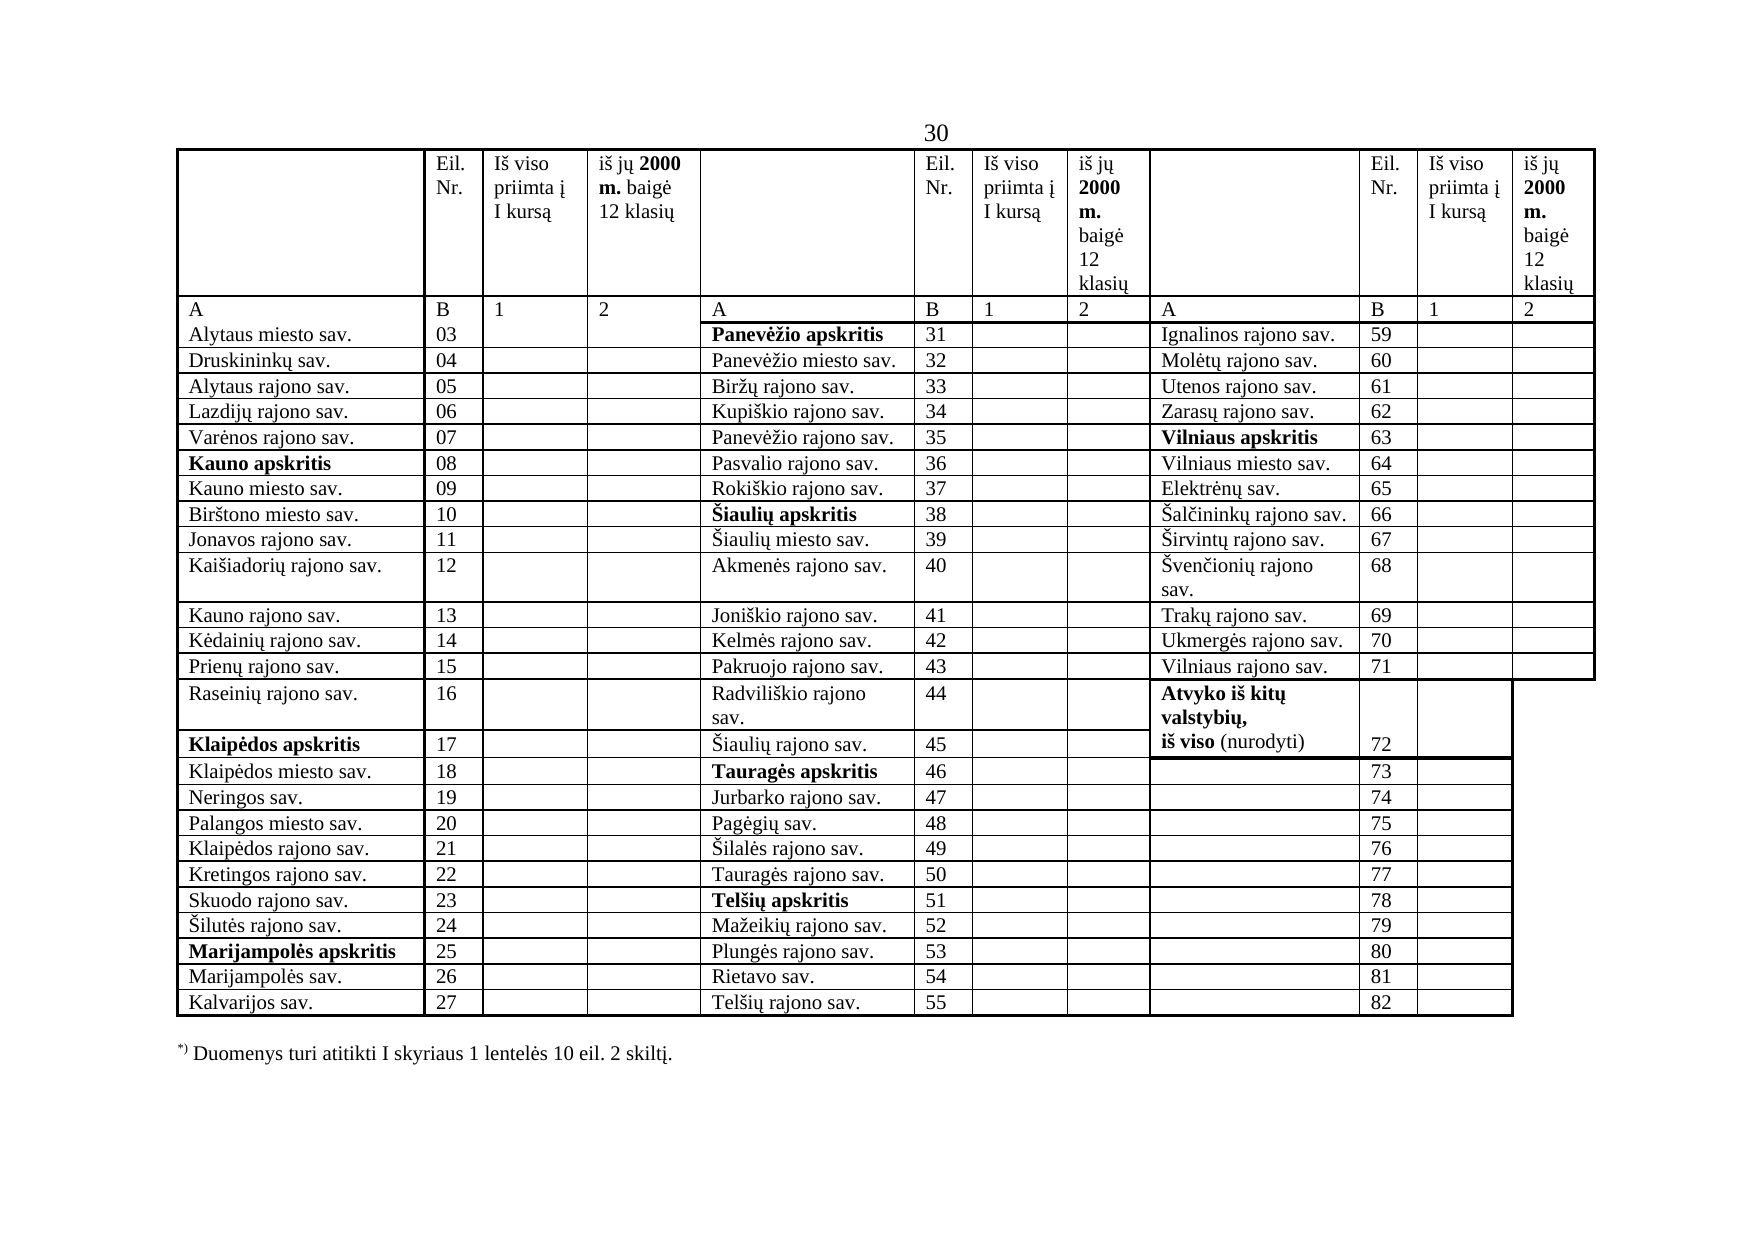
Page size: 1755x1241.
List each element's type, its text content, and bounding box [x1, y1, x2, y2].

table_cell 15 [426, 654, 482, 678]
table_cell [973, 990, 1067, 1014]
table_cell [1514, 937, 1595, 963]
table_cell [484, 939, 587, 963]
table_cell [1068, 374, 1149, 398]
table_cell Palangos miesto sav. [179, 811, 423, 835]
table_cell [1513, 527, 1593, 551]
table_cell 09 [426, 476, 482, 500]
table_cell Neringos sav. [179, 785, 423, 809]
table_cell 49 [915, 836, 972, 860]
table_cell 20 [426, 811, 482, 835]
table_cell [973, 603, 1067, 627]
table_cell Klaipėdos apskritis [179, 731, 423, 756]
table_cell Marijampolės apskritis [179, 939, 423, 963]
table_cell [973, 425, 1067, 449]
table_cell [1418, 527, 1512, 551]
table_cell [588, 990, 700, 1014]
table_cell 60 [1360, 348, 1417, 372]
table_cell [1151, 811, 1359, 835]
table_cell 12 [426, 553, 482, 601]
table_cell Šalčininkų rajono sav. [1151, 502, 1359, 526]
table_cell [484, 785, 587, 809]
table_cell [973, 399, 1067, 423]
table_cell [1151, 785, 1359, 809]
table_cell 05 [426, 374, 482, 398]
table_cell Kalvarijos sav. [179, 990, 423, 1014]
table_cell Panevėžio rajono sav. [701, 425, 914, 449]
table_cell [973, 502, 1067, 526]
table_cell Birštono miesto sav. [179, 502, 423, 526]
table_cell Radviliškio rajono sav. [701, 680, 914, 729]
table_cell Šilalės rajono sav. [701, 836, 914, 860]
table_header [701, 151, 914, 295]
table_cell Marijampolės sav. [179, 965, 423, 988]
table_cell 21 [426, 836, 482, 860]
table_cell [973, 965, 1067, 988]
table_cell 68 [1360, 553, 1417, 601]
table_cell Vilniaus miesto sav. [1151, 451, 1359, 474]
table_cell [973, 913, 1067, 937]
table_cell [1068, 862, 1149, 886]
table_cell Ukmergės rajono sav. [1151, 628, 1359, 652]
table_cell [484, 913, 587, 937]
table_cell 27 [426, 990, 482, 1014]
table_cell [588, 348, 700, 372]
table_cell 2 [588, 297, 700, 321]
table_cell Kauno apskritis [179, 451, 423, 474]
table_cell 80 [1360, 939, 1417, 963]
table_cell 43 [915, 654, 972, 678]
table_cell 79 [1360, 913, 1417, 937]
table_cell [484, 965, 587, 988]
table_cell Širvintų rajono sav. [1151, 527, 1359, 551]
table_cell [1418, 425, 1512, 449]
table_cell [1068, 965, 1149, 988]
table_header iš jų 2000 m. baigė 12 klasių [588, 151, 700, 295]
table_cell [588, 603, 700, 627]
table_cell 78 [1360, 888, 1417, 912]
table_cell [1514, 963, 1595, 988]
table_cell [1418, 836, 1511, 860]
table_cell [484, 321, 587, 346]
table_cell Mažeikių rajono sav. [701, 913, 914, 937]
table_cell 1 [484, 297, 587, 321]
table_cell [1418, 654, 1512, 678]
table_cell Alytaus miesto sav. [179, 321, 423, 346]
table_cell [484, 731, 587, 756]
table_cell 62 [1360, 399, 1417, 423]
table_cell [588, 836, 700, 860]
table_cell [1068, 527, 1149, 551]
table_cell [1418, 399, 1512, 423]
table_cell Kupiškio rajono sav. [701, 399, 914, 423]
table_cell [484, 628, 587, 652]
table_cell 04 [426, 348, 482, 372]
table_cell Alytaus rajono sav. [179, 374, 423, 398]
table_cell [1514, 860, 1595, 886]
table_cell [588, 939, 700, 963]
table_cell Lazdijų rajono sav. [179, 399, 423, 423]
table_header iš jų 2000 m. baigė 12 klasių [1513, 151, 1593, 295]
table_cell [1068, 836, 1149, 860]
table_cell [1514, 835, 1595, 860]
table_cell [973, 324, 1067, 346]
table_cell Kretingos rajono sav. [179, 862, 423, 886]
table_cell 35 [915, 425, 972, 449]
table_cell Rokiškio rajono sav. [701, 476, 914, 500]
table_cell [588, 399, 700, 423]
table_cell 59 [1360, 324, 1417, 346]
table_cell [588, 965, 700, 988]
table_cell [1513, 425, 1593, 449]
table_cell 03 [426, 321, 482, 346]
table_cell 07 [426, 425, 482, 449]
table_cell [973, 348, 1067, 372]
table_cell [1418, 628, 1512, 652]
table_cell Šiaulių rajono sav. [701, 731, 914, 756]
table_cell [1418, 862, 1511, 886]
table_cell Panevėžio miesto sav. [701, 348, 914, 372]
table_cell [484, 451, 587, 474]
table_cell [1418, 913, 1511, 937]
table_cell 63 [1360, 425, 1417, 449]
table_cell [1418, 965, 1511, 988]
table_cell [484, 527, 587, 551]
table_cell 65 [1360, 476, 1417, 500]
table_cell Skuodo rajono sav. [179, 888, 423, 912]
table_cell [484, 862, 587, 886]
table_cell [484, 990, 587, 1014]
table_cell [1513, 324, 1593, 346]
table_cell [1418, 451, 1512, 474]
table_cell [484, 811, 587, 835]
table_cell 81 [1360, 965, 1417, 988]
table_cell [588, 680, 700, 729]
table_cell 72 [1360, 681, 1417, 756]
table_cell 42 [915, 628, 972, 652]
table_cell 11 [426, 527, 482, 551]
table_header [1151, 151, 1359, 295]
table_cell Tauragės apskritis [701, 758, 914, 783]
table_cell Vilniaus rajono sav. [1151, 654, 1359, 678]
table_cell [1514, 912, 1595, 937]
table_cell 76 [1360, 836, 1417, 860]
table_cell [484, 603, 587, 627]
table_cell [1068, 939, 1149, 963]
table_cell 1 [1418, 297, 1512, 321]
table_cell 08 [426, 451, 482, 474]
table_cell 34 [915, 399, 972, 423]
table_cell [588, 913, 700, 937]
table_cell 13 [426, 603, 482, 627]
table_cell [973, 553, 1067, 601]
table_cell [588, 811, 700, 835]
table_cell Rietavo sav. [701, 965, 914, 988]
table_cell [1513, 348, 1593, 372]
table_cell [973, 476, 1067, 500]
table_cell [1418, 990, 1511, 1014]
table_cell [1418, 553, 1512, 601]
table_cell [588, 374, 700, 398]
table_cell Varėnos rajono sav. [179, 425, 423, 449]
table_cell 61 [1360, 374, 1417, 398]
table_cell Kauno rajono sav. [179, 603, 423, 627]
table_header Iš viso priimta į I kursą [484, 151, 587, 295]
table_cell [1068, 785, 1149, 809]
table_cell Pagėgių sav. [701, 811, 914, 835]
table_cell 66 [1360, 502, 1417, 526]
table_cell B [1360, 297, 1417, 321]
table_cell B [915, 297, 972, 321]
table_cell Švenčionių rajono sav. [1151, 553, 1359, 601]
table_cell 77 [1360, 862, 1417, 886]
table_cell 45 [915, 731, 972, 756]
table_cell Utenos rajono sav. [1151, 374, 1359, 398]
table_cell [1068, 502, 1149, 526]
table_cell [1418, 324, 1512, 346]
table_cell [588, 888, 700, 912]
table_cell [1418, 681, 1511, 756]
table_cell [1068, 758, 1149, 783]
table_cell 31 [915, 324, 972, 346]
table_cell [588, 862, 700, 886]
table_cell [484, 399, 587, 423]
table_cell 18 [426, 758, 482, 783]
table_cell Vilniaus apskritis [1151, 425, 1359, 449]
table_cell [588, 502, 700, 526]
table_cell 73 [1360, 760, 1417, 783]
table_cell [588, 527, 700, 551]
table_cell [1068, 990, 1149, 1014]
table_cell Zarasų rajono sav. [1151, 399, 1359, 423]
table_cell 22 [426, 862, 482, 886]
table_cell [1151, 862, 1359, 886]
table_cell Pasvalio rajono sav. [701, 451, 914, 474]
table_cell 75 [1360, 811, 1417, 835]
table_cell [484, 476, 587, 500]
table_cell [588, 731, 700, 756]
table_cell 10 [426, 502, 482, 526]
table_cell [1068, 811, 1149, 835]
table_cell [1151, 990, 1359, 1014]
table_cell [973, 758, 1067, 783]
table_header Iš viso priimta į I kursą [1418, 151, 1512, 295]
table_cell [484, 654, 587, 678]
table_cell Kaišiadorių rajono sav. [179, 553, 423, 601]
table_cell 52 [915, 913, 972, 937]
table_cell [1418, 888, 1511, 912]
table_cell 06 [426, 399, 482, 423]
table_header [179, 151, 423, 295]
table_cell [1068, 425, 1149, 449]
table_cell Šiaulių miesto sav. [701, 527, 914, 551]
table_cell [1418, 348, 1512, 372]
table_cell [588, 451, 700, 474]
table_cell [1513, 451, 1593, 474]
table_cell [484, 425, 587, 449]
table_cell 32 [915, 348, 972, 372]
table_cell [1513, 553, 1593, 601]
table_cell [1418, 374, 1512, 398]
table_cell [1151, 760, 1359, 783]
table_cell Raseinių rajono sav. [179, 680, 423, 729]
table_cell Jonavos rajono sav. [179, 527, 423, 551]
table_cell 71 [1360, 654, 1417, 678]
table_cell [1418, 603, 1512, 627]
table_cell [1151, 913, 1359, 937]
table_cell [484, 680, 587, 729]
table_cell [484, 553, 587, 601]
table_cell [1068, 680, 1149, 729]
table_cell B [426, 297, 482, 321]
table_cell 41 [915, 603, 972, 627]
table_cell 50 [915, 862, 972, 886]
table_cell [1418, 760, 1511, 783]
table_cell [973, 374, 1067, 398]
table_cell Kėdainių rajono sav. [179, 628, 423, 652]
table_cell [1418, 476, 1512, 500]
table_cell 70 [1360, 628, 1417, 652]
table_cell [973, 785, 1067, 809]
table_cell 17 [426, 731, 482, 756]
table_cell 54 [915, 965, 972, 988]
table_cell [1513, 603, 1593, 627]
table_cell A [701, 297, 914, 321]
table_cell [1068, 731, 1149, 756]
table_cell [588, 425, 700, 449]
table_cell Joniškio rajono sav. [701, 603, 914, 627]
table_cell Trakų rajono sav. [1151, 603, 1359, 627]
table_cell [973, 939, 1067, 963]
table_cell [588, 628, 700, 652]
table_cell Šilutės rajono sav. [179, 913, 423, 937]
table_cell [588, 654, 700, 678]
table_cell [1513, 374, 1593, 398]
table_cell [973, 836, 1067, 860]
table_cell Druskininkų sav. [179, 348, 423, 372]
table_cell [1068, 913, 1149, 937]
table_cell [1514, 809, 1595, 835]
table_cell [588, 321, 700, 346]
table_cell [973, 811, 1067, 835]
table_cell 2 [1513, 297, 1593, 321]
table_header Iš viso priimta į I kursą [973, 151, 1067, 295]
table_cell [484, 374, 587, 398]
table_cell [973, 451, 1067, 474]
table_cell [484, 502, 587, 526]
table_cell 16 [426, 680, 482, 729]
table_cell [1151, 836, 1359, 860]
table_cell 53 [915, 939, 972, 963]
table_cell 47 [915, 785, 972, 809]
table_cell [1513, 399, 1593, 423]
table_header Eil. Nr. [1360, 151, 1417, 295]
table_cell 36 [915, 451, 972, 474]
table_cell 2 [1068, 297, 1149, 321]
table_cell [1514, 681, 1595, 756]
table_cell 37 [915, 476, 972, 500]
table_cell [1151, 939, 1359, 963]
table_cell 26 [426, 965, 482, 988]
table_cell 46 [915, 758, 972, 783]
table_cell [1514, 756, 1595, 783]
table_cell 48 [915, 811, 972, 835]
table_cell [1418, 811, 1511, 835]
table_cell [1151, 888, 1359, 912]
table_cell Klaipėdos rajono sav. [179, 836, 423, 860]
table_cell [1514, 989, 1595, 1014]
table_cell [588, 476, 700, 500]
table_cell [973, 527, 1067, 551]
table_cell [1514, 886, 1595, 912]
table_cell 25 [426, 939, 482, 963]
table_cell [973, 888, 1067, 912]
table_cell Tauragės rajono sav. [701, 862, 914, 886]
table_cell [1068, 553, 1149, 601]
table_cell 64 [1360, 451, 1417, 474]
table_cell 44 [915, 680, 972, 729]
table_cell 67 [1360, 527, 1417, 551]
table_cell Kelmės rajono sav. [701, 628, 914, 652]
table_cell Panevėžio apskritis [701, 324, 914, 346]
table_cell [1418, 502, 1512, 526]
table_cell [973, 628, 1067, 652]
table_cell Kauno miesto sav. [179, 476, 423, 500]
table_cell Biržų rajono sav. [701, 374, 914, 398]
table_cell [1513, 476, 1593, 500]
table_cell A [179, 297, 423, 321]
table_cell 74 [1360, 785, 1417, 809]
table_cell Elektrėnų sav. [1151, 476, 1359, 500]
table_cell [588, 553, 700, 601]
table_cell Akmenės rajono sav. [701, 553, 914, 601]
table_cell [1068, 654, 1149, 678]
table_cell 24 [426, 913, 482, 937]
table_cell [484, 836, 587, 860]
table_cell [1068, 603, 1149, 627]
table_cell Šiaulių apskritis [701, 502, 914, 526]
table_header Eil. Nr. [915, 151, 972, 295]
table_cell Pakruojo rajono sav. [701, 654, 914, 678]
table_cell [973, 680, 1067, 729]
table_cell [1068, 399, 1149, 423]
table_cell [1068, 324, 1149, 346]
table_cell [1068, 451, 1149, 474]
table_header iš jų 2000 m. baigė 12 klasių [1068, 151, 1149, 295]
table_header Eil. Nr. [426, 151, 482, 295]
table_cell 23 [426, 888, 482, 912]
table_cell [484, 758, 587, 783]
table_cell [484, 348, 587, 372]
table_cell [1418, 939, 1511, 963]
table_cell Atvyko iš kitų valstybių, iš viso (nurodyti) [1151, 681, 1359, 756]
text *) Duomenys turi atitikti I skyriaus 1 lentelės 10 eil. 2 skiltį. [177, 1041, 1695, 1065]
table_cell [1068, 348, 1149, 372]
table_cell Ignalinos rajono sav. [1151, 324, 1359, 346]
table_cell 33 [915, 374, 972, 398]
table_cell [1513, 628, 1593, 652]
table_cell 19 [426, 785, 482, 809]
table_cell [588, 785, 700, 809]
table_cell Telšių rajono sav. [701, 990, 914, 1014]
table_cell Prienų rajono sav. [179, 654, 423, 678]
table_cell 40 [915, 553, 972, 601]
table_cell [484, 888, 587, 912]
table_cell 55 [915, 990, 972, 1014]
table_cell 82 [1360, 990, 1417, 1014]
table_cell [1068, 628, 1149, 652]
table_cell A [1151, 297, 1359, 321]
table_cell Klaipėdos miesto sav. [179, 758, 423, 783]
table_cell [1513, 502, 1593, 526]
table_cell [973, 862, 1067, 886]
table_cell Molėtų rajono sav. [1151, 348, 1359, 372]
table_cell Plungės rajono sav. [701, 939, 914, 963]
table_cell [1514, 784, 1595, 809]
table_cell 38 [915, 502, 972, 526]
table_cell [1151, 965, 1359, 988]
table_cell [1418, 785, 1511, 809]
table_cell [1068, 476, 1149, 500]
table_cell 39 [915, 527, 972, 551]
table_cell 1 [973, 297, 1067, 321]
table_cell [973, 731, 1067, 756]
table_cell Telšių apskritis [701, 888, 914, 912]
table_cell 14 [426, 628, 482, 652]
table_cell [1068, 888, 1149, 912]
table_cell 69 [1360, 603, 1417, 627]
table_cell Jurbarko rajono sav. [701, 785, 914, 809]
table_cell [588, 758, 700, 783]
table_cell 51 [915, 888, 972, 912]
table_cell [973, 654, 1067, 678]
table_cell [1513, 654, 1593, 678]
